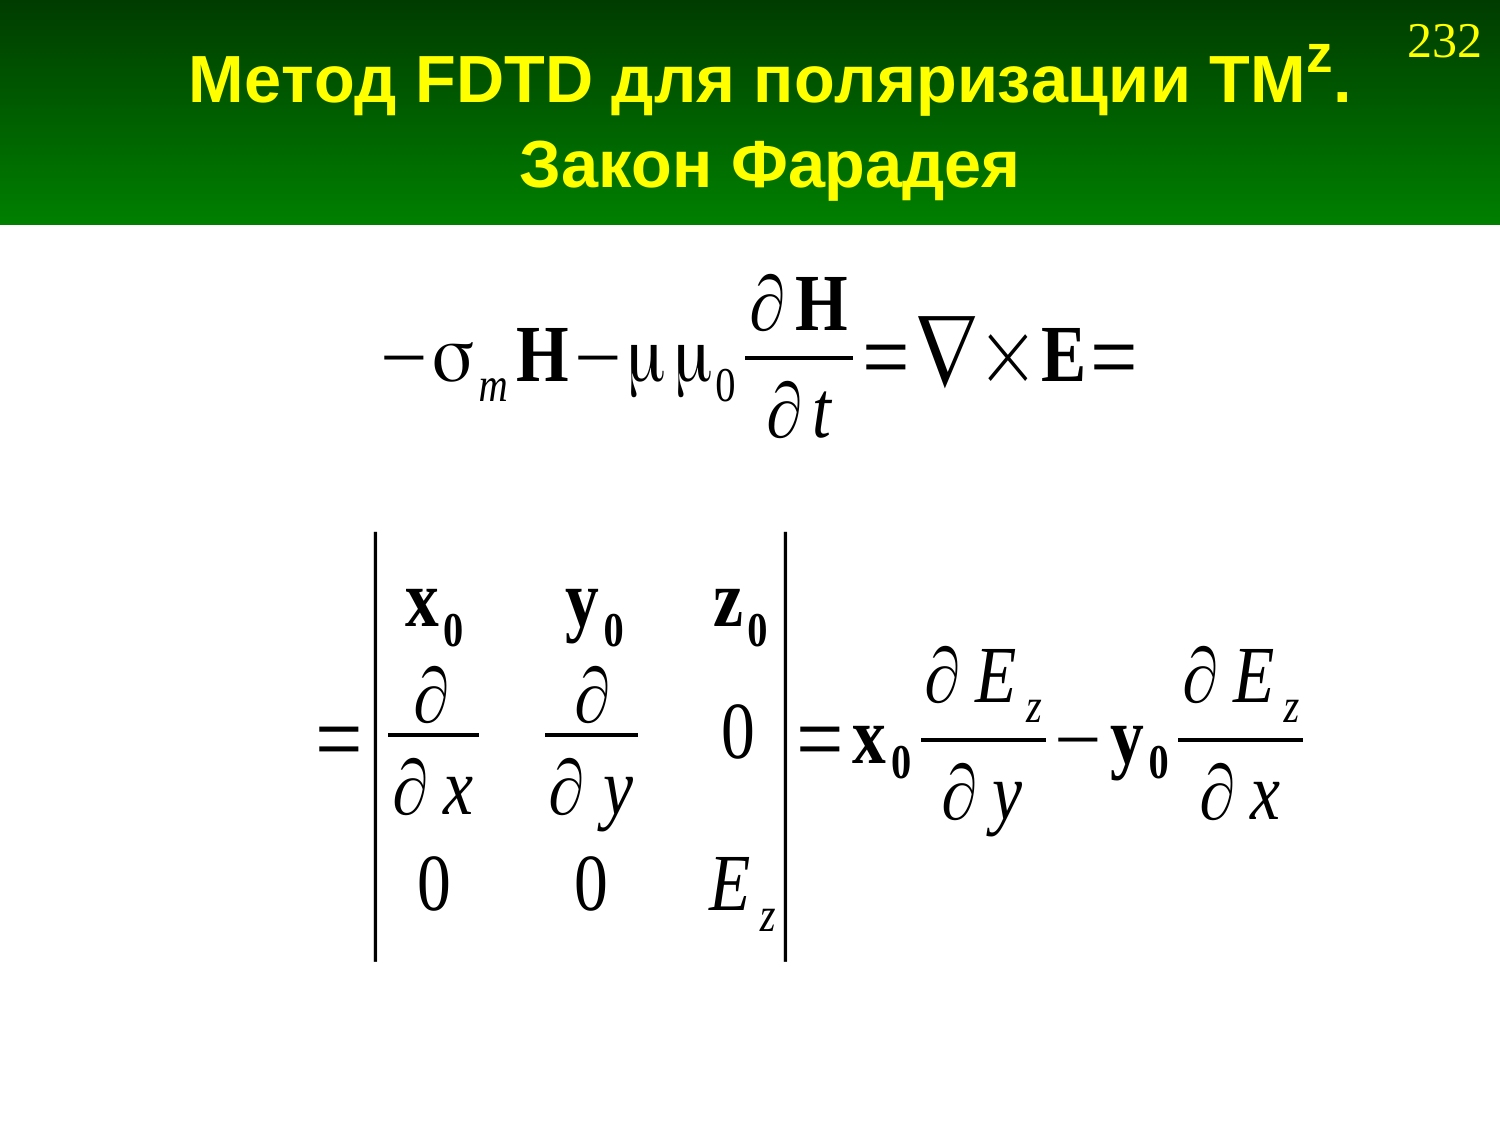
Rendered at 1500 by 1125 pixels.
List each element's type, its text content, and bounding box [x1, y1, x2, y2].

chart [360, 259, 1160, 454]
chart [295, 525, 1324, 962]
title Метод FDTD для поляризации TMz. Закон Фарадея [100, 2, 1441, 209]
